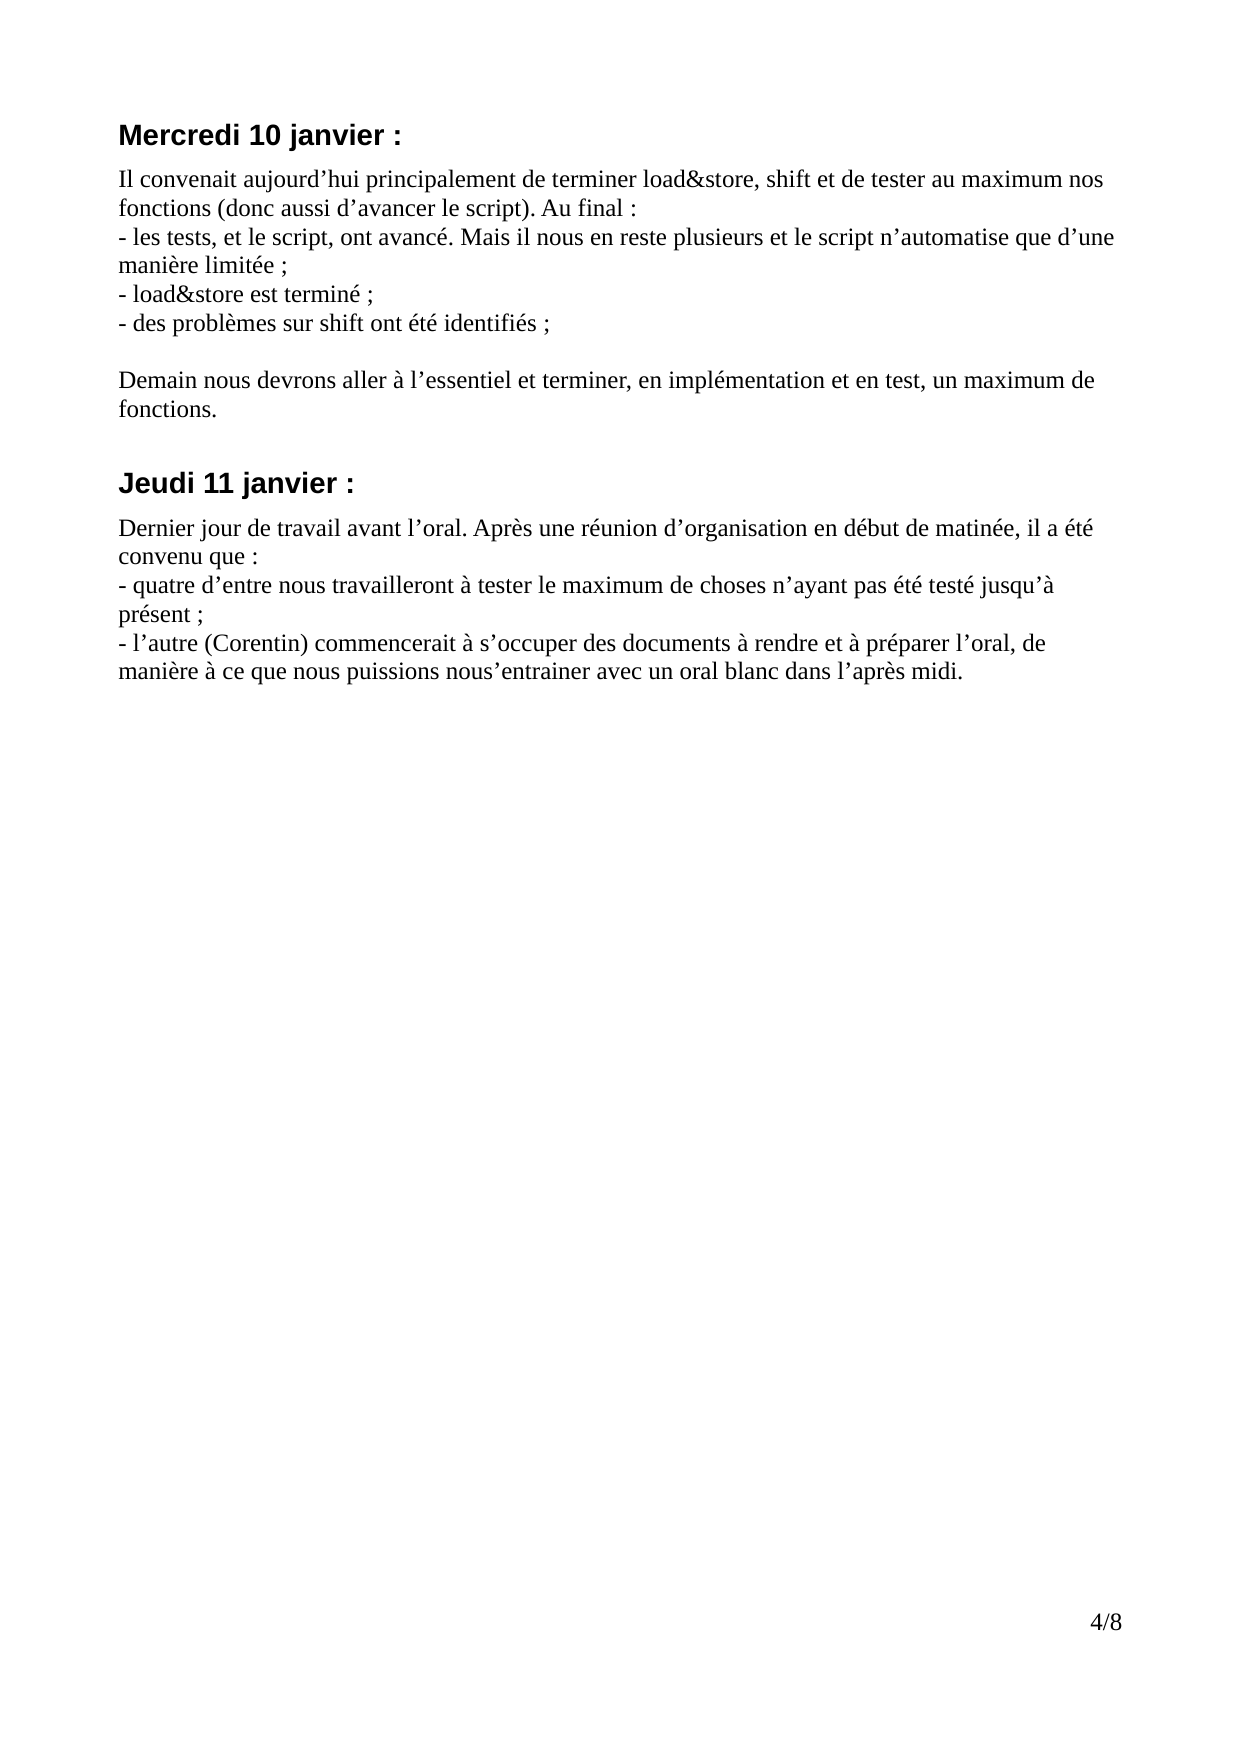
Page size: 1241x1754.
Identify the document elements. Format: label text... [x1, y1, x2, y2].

text Demain nous devrons aller à l’essentiel et terminer, en implémentation et en test, un maximum de fonctions. [118, 366, 1122, 423]
text - l’autre (Corentin) commencerait à s’occuper des documents à rendre et à préparer l’oral, de manière à ce que nous puissions nous’entrainer avec un oral blanc dans l’après midi. [118, 628, 1122, 685]
text Dernier jour de travail avant l’oral. Après une réunion d’organisation en début de matinée, il a été convenu que : [118, 513, 1122, 570]
text - les tests, et le script, ont avancé. Mais il nous en reste plusieurs et le script n’automatise que d’une manière limitée ; [118, 222, 1122, 279]
text - quatre d’entre nous travailleront à tester le maximum de choses n’ayant pas été testé jusqu’à présent ; [118, 570, 1122, 628]
subtitle Mercredi 10 janvier : [118, 118, 1122, 152]
text - des problèmes sur shift ont été identifiés ; [118, 308, 1122, 337]
text Il convenait aujourd’hui principalement de terminer load&store, shift et de tester au maximum nos fonctions (donc aussi d’avancer le script). Au final : [118, 164, 1122, 222]
text - load&store est terminé ; [118, 279, 1122, 308]
subtitle Jeudi 11 janvier : [118, 466, 1122, 500]
